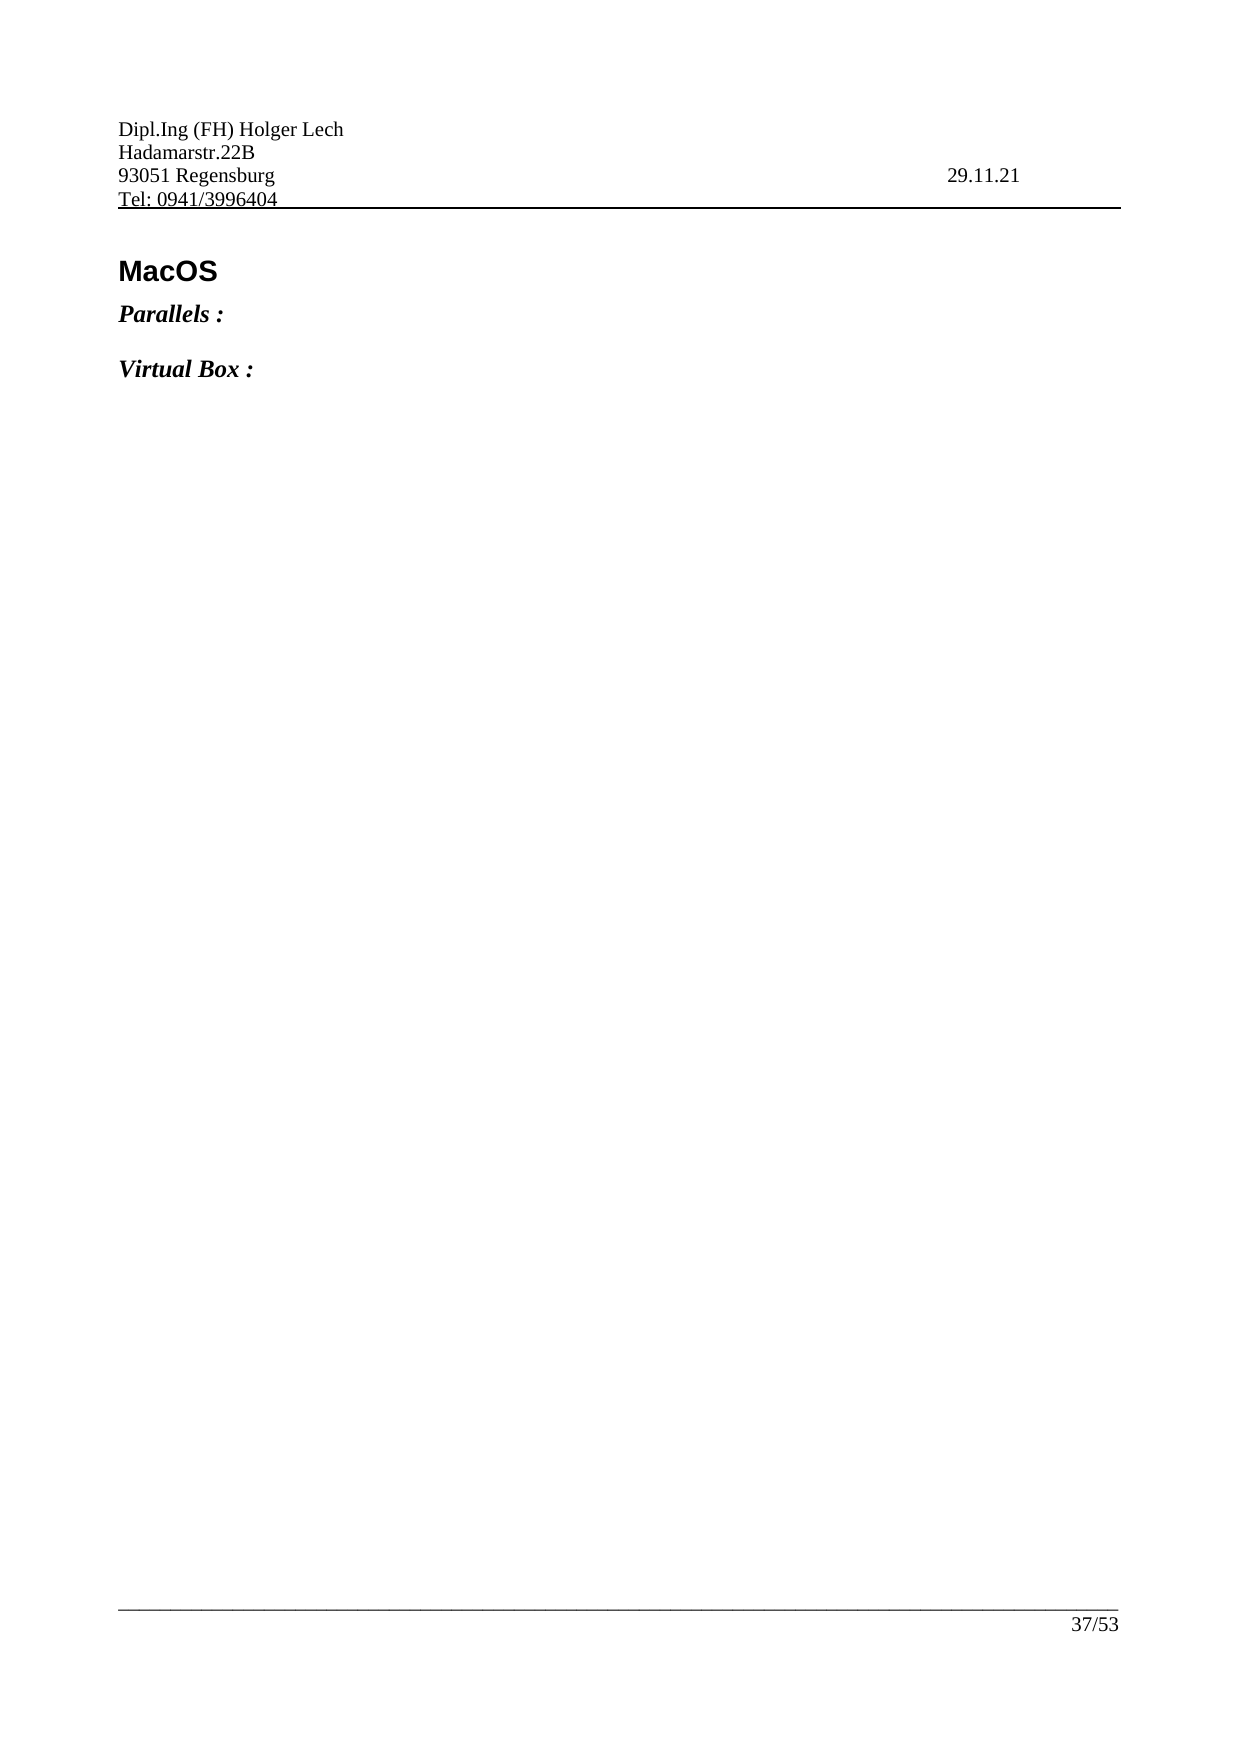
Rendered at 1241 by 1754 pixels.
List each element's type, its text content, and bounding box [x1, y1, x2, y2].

text Parallels : [118, 300, 1122, 328]
text Virtual Box : [118, 355, 1122, 383]
subtitle MacOS [118, 255, 1122, 287]
